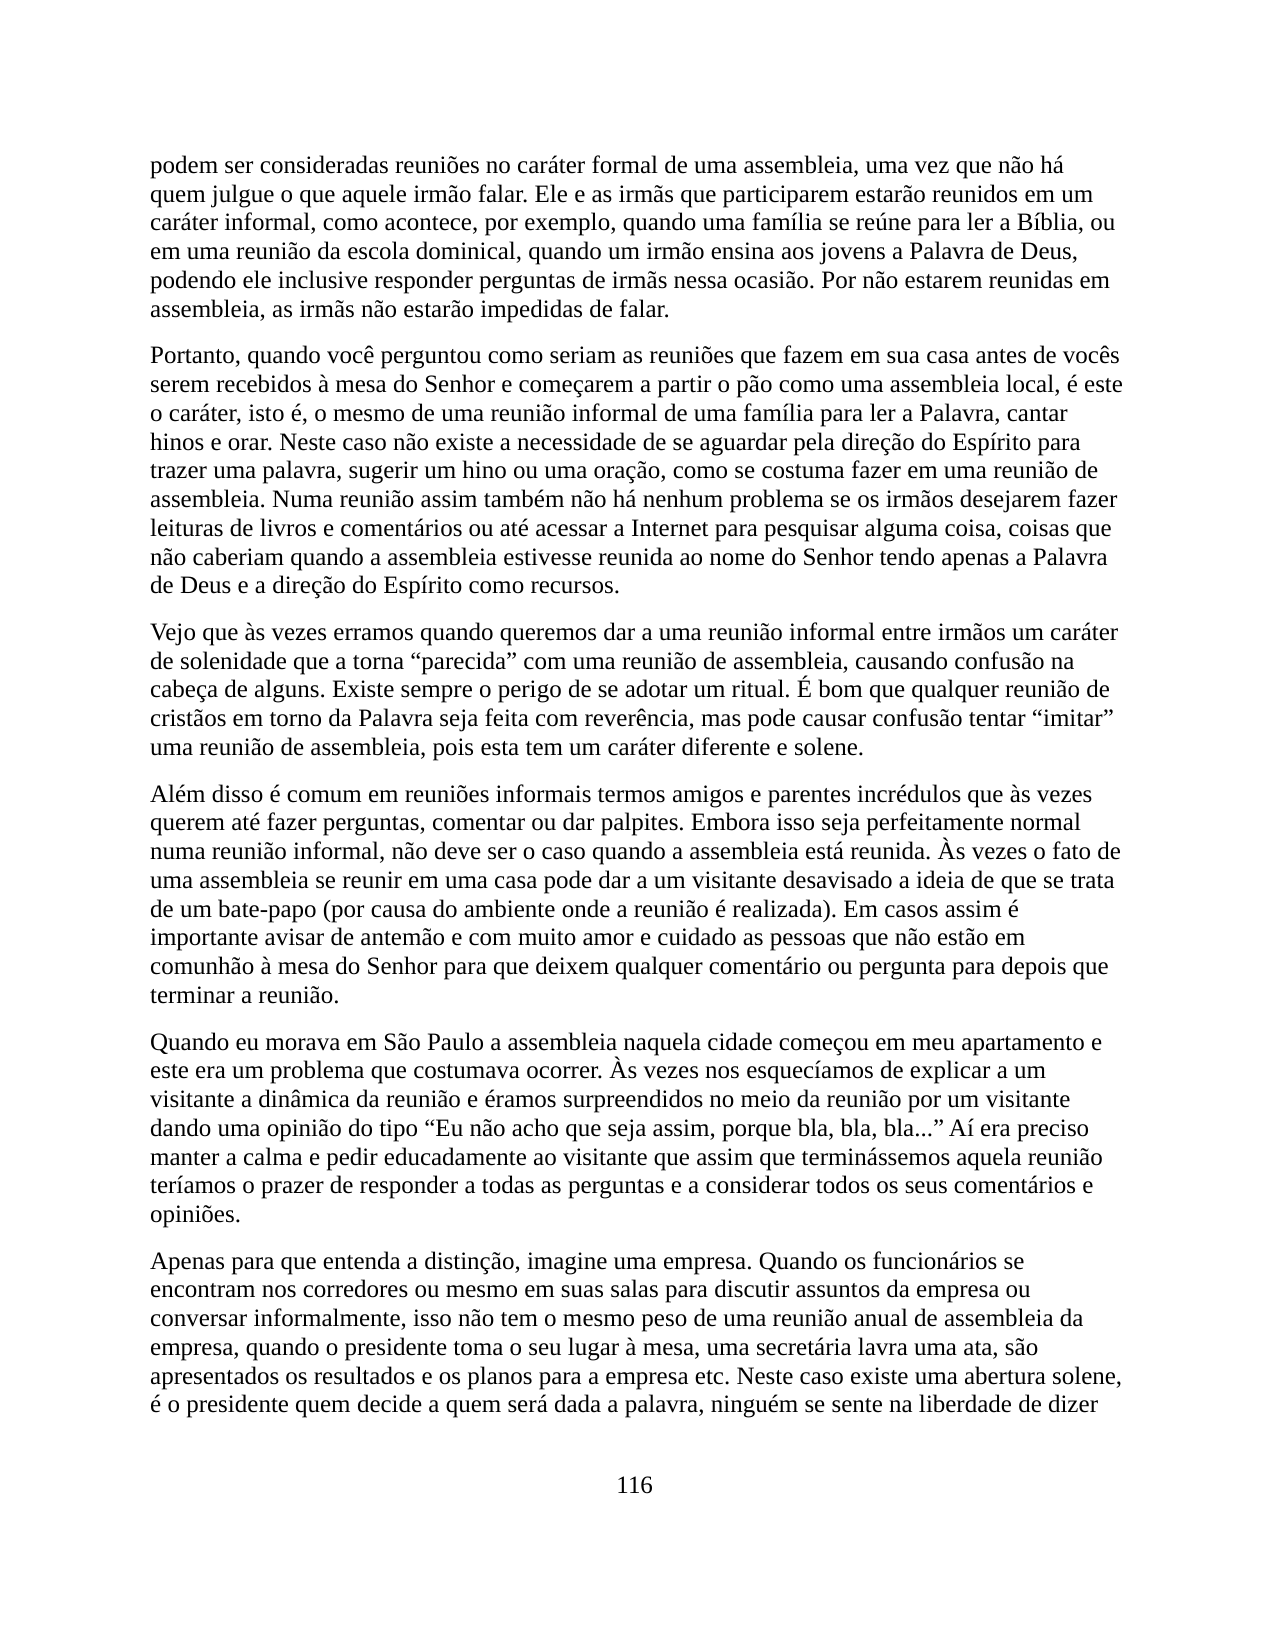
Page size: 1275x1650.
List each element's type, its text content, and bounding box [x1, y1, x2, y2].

text podem ser consideradas reuniões no caráter formal de uma assembleia, uma vez que não há quem julgue o que aquele irmão falar. Ele e as irmãs que participarem estarão reunidos em um caráter informal, como acontece, por exemplo, quando uma família se reúne para ler a Bíblia, ou em uma reunião da escola dominical, quando um irmão ensina aos jovens a Palavra de Deus, podendo ele inclusive responder perguntas de irmãs nessa ocasião. Por não estarem reunidas em assembleia, as irmãs não estarão impedidas de falar. [150, 150, 1125, 322]
text Quando eu morava em São Paulo a assembleia naquela cidade começou em meu apartamento e este era um problema que costumava ocorrer. Às vezes nos esquecíamos de explicar a um visitante a dinâmica da reunião e éramos surpreendidos no meio da reunião por um visitante dando uma opinião do tipo “Eu não acho que seja assim, porque bla, bla, bla...” Aí era preciso manter a calma e pedir educadamente ao visitante que assim que terminássemos aquela reunião teríamos o prazer de responder a todas as perguntas e a considerar todos os seus comentários e opiniões. [150, 1027, 1125, 1228]
text Além disso é comum em reuniões informais termos amigos e parentes incrédulos que às vezes querem até fazer perguntas, comentar ou dar palpites. Embora isso seja perfeitamente normal numa reunião informal, não deve ser o caso quando a assembleia está reunida. Às vezes o fato de uma assembleia se reunir em uma casa pode dar a um visitante desavisado a ideia de que se trata de um bate-papo (por causa do ambiente onde a reunião é realizada). Em casos assim é importante avisar de antemão e com muito amor e cuidado as pessoas que não estão em comunhão à mesa do Senhor para que deixem qualquer comentário ou pergunta para depois que terminar a reunião. [150, 779, 1125, 1009]
text Vejo que às vezes erramos quando queremos dar a uma reunião informal entre irmãos um caráter de solenidade que a torna “parecida” com uma reunião de assembleia, causando confusão na cabeça de alguns. Existe sempre o perigo de se adotar um ritual. É bom que qualquer reunião de cristãos em torno da Palavra seja feita com reverência, mas pode causar confusão tentar “imitar” uma reunião de assembleia, pois esta tem um caráter diferente e solene. [150, 617, 1125, 761]
text Portanto, quando você perguntou como seriam as reuniões que fazem em sua casa antes de vocês serem recebidos à mesa do Senhor e começarem a partir o pão como uma assembleia local, é este o caráter, isto é, o mesmo de uma reunião informal de uma família para ler a Palavra, cantar hinos e orar. Neste caso não existe a necessidade de se aguardar pela direção do Espírito para trazer uma palavra, sugerir um hino ou uma oração, como se costuma fazer em uma reunião de assembleia. Numa reunião assim também não há nenhum problema se os irmãos desejarem fazer leituras de livros e comentários ou até acessar a Internet para pesquisar alguma coisa, coisas que não caberiam quando a assembleia estivesse reunida ao nome do Senhor tendo apenas a Palavra de Deus e a direção do Espírito como recursos. [150, 340, 1125, 599]
text Apenas para que entenda a distinção, imagine uma empresa. Quando os funcionários se encontram nos corredores ou mesmo em suas salas para discutir assuntos da empresa ou conversar informalmente, isso não tem o mesmo peso de uma reunião anual de assembleia da empresa, quando o presidente toma o seu lugar à mesa, uma secretária lavra uma ata, são apresentados os resultados e os planos para a empresa etc. Neste caso existe uma abertura solene, é o presidente quem decide a quem será dada a palavra, ninguém se sente na liberdade de dizer [150, 1246, 1125, 1418]
